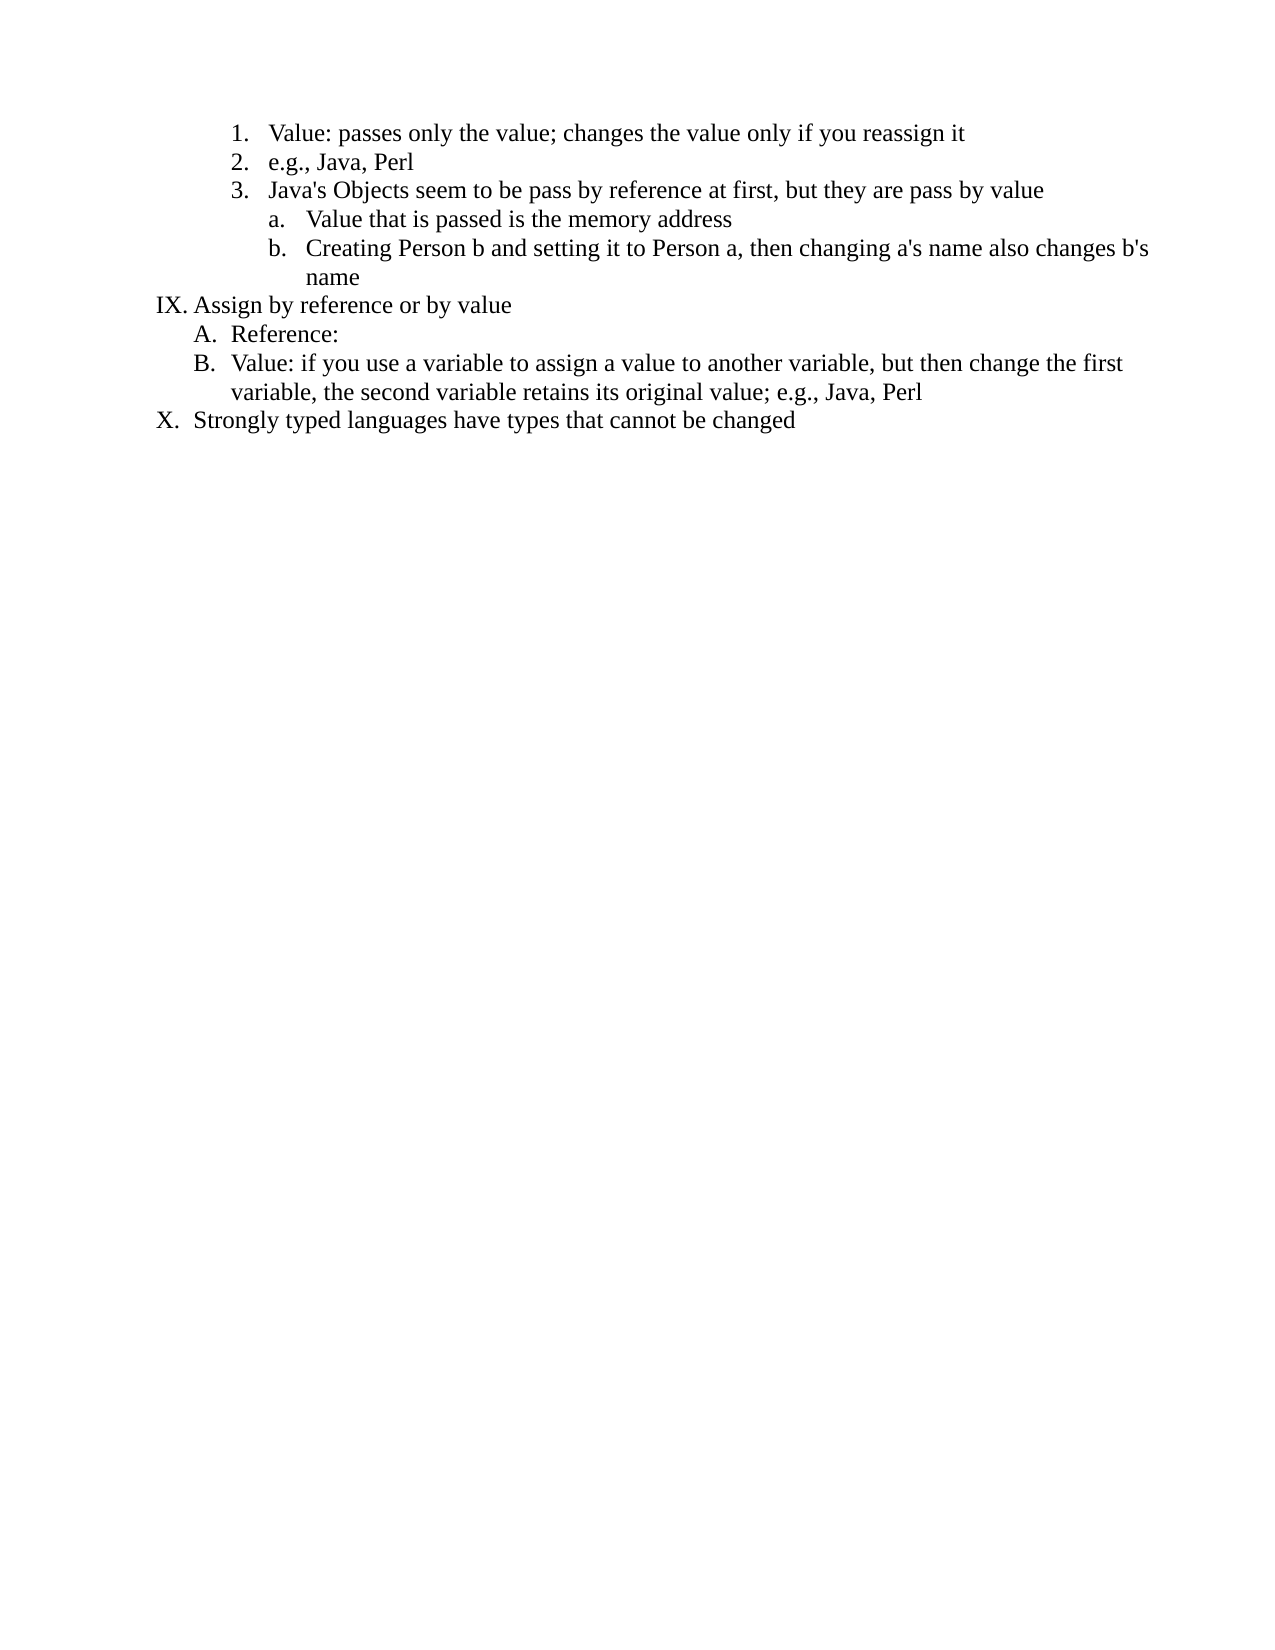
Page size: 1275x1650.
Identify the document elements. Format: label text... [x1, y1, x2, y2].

list Value: if you use a variable to assign a value to another variable, but then change the first variable, the second variable retains its original value; e.g., Java, Perl [193, 348, 1157, 406]
list Value: passes only the value; changes the value only if you reassign it [231, 118, 1157, 147]
list Assign by reference or by value [156, 291, 1157, 319]
list Java's Objects seem to be pass by reference at first, but they are pass by value [231, 176, 1157, 204]
list Reference: [193, 319, 1157, 348]
list Creating Person b and setting it to Person a, then changing a's name also changes b's name [268, 233, 1157, 291]
list Strongly typed languages have types that cannot be changed [156, 406, 1157, 434]
list Value that is passed is the memory address [268, 204, 1157, 233]
list e.g., Java, Perl [231, 147, 1157, 176]
